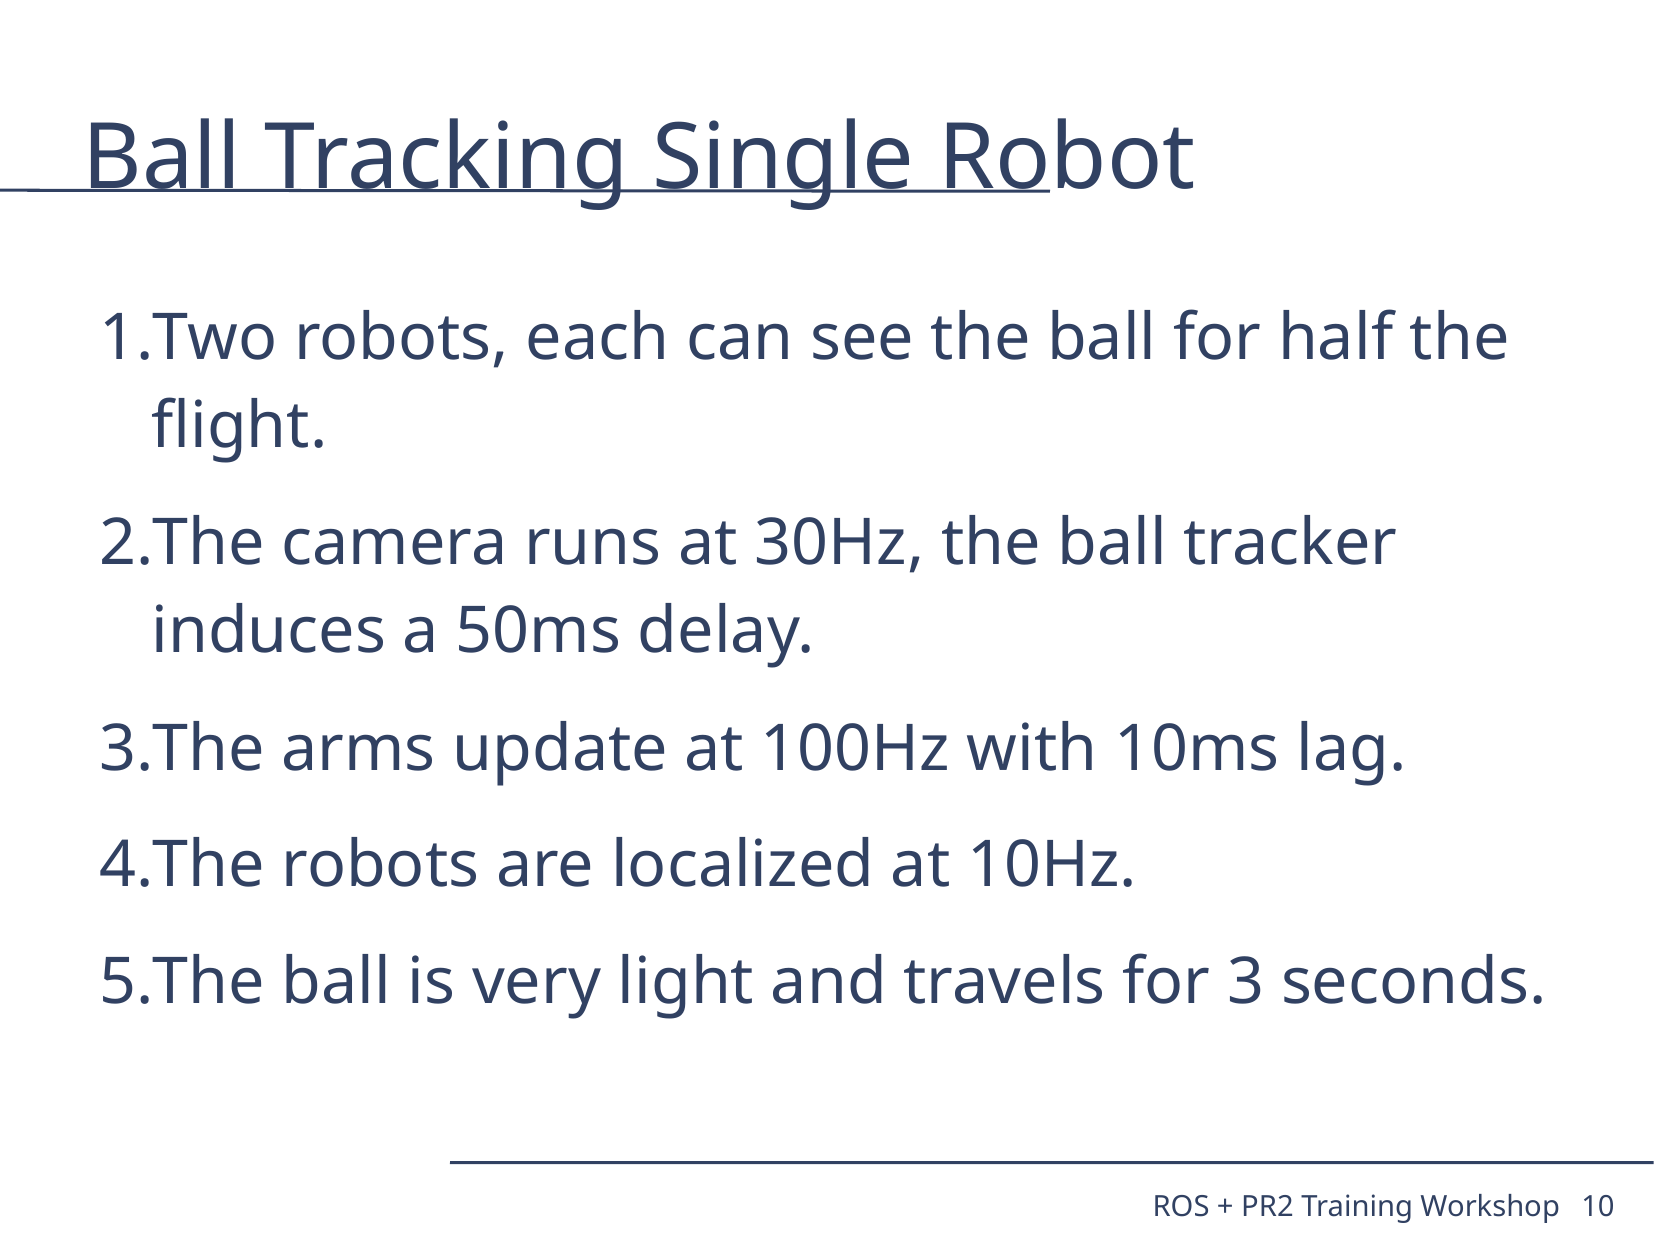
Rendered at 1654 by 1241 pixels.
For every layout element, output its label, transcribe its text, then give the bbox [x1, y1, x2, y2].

list Two robots, each can see the ball for half the flight. The camera runs at 30Hz, the ball tracker induces a 50ms delay. The arms update at 100Hz with 10ms lag. The robots are localized at 10Hz. The ball is very light and travels for 3 seconds. [82, 290, 1571, 1109]
title Ball Tracking Single Robot [82, 56, 1571, 250]
